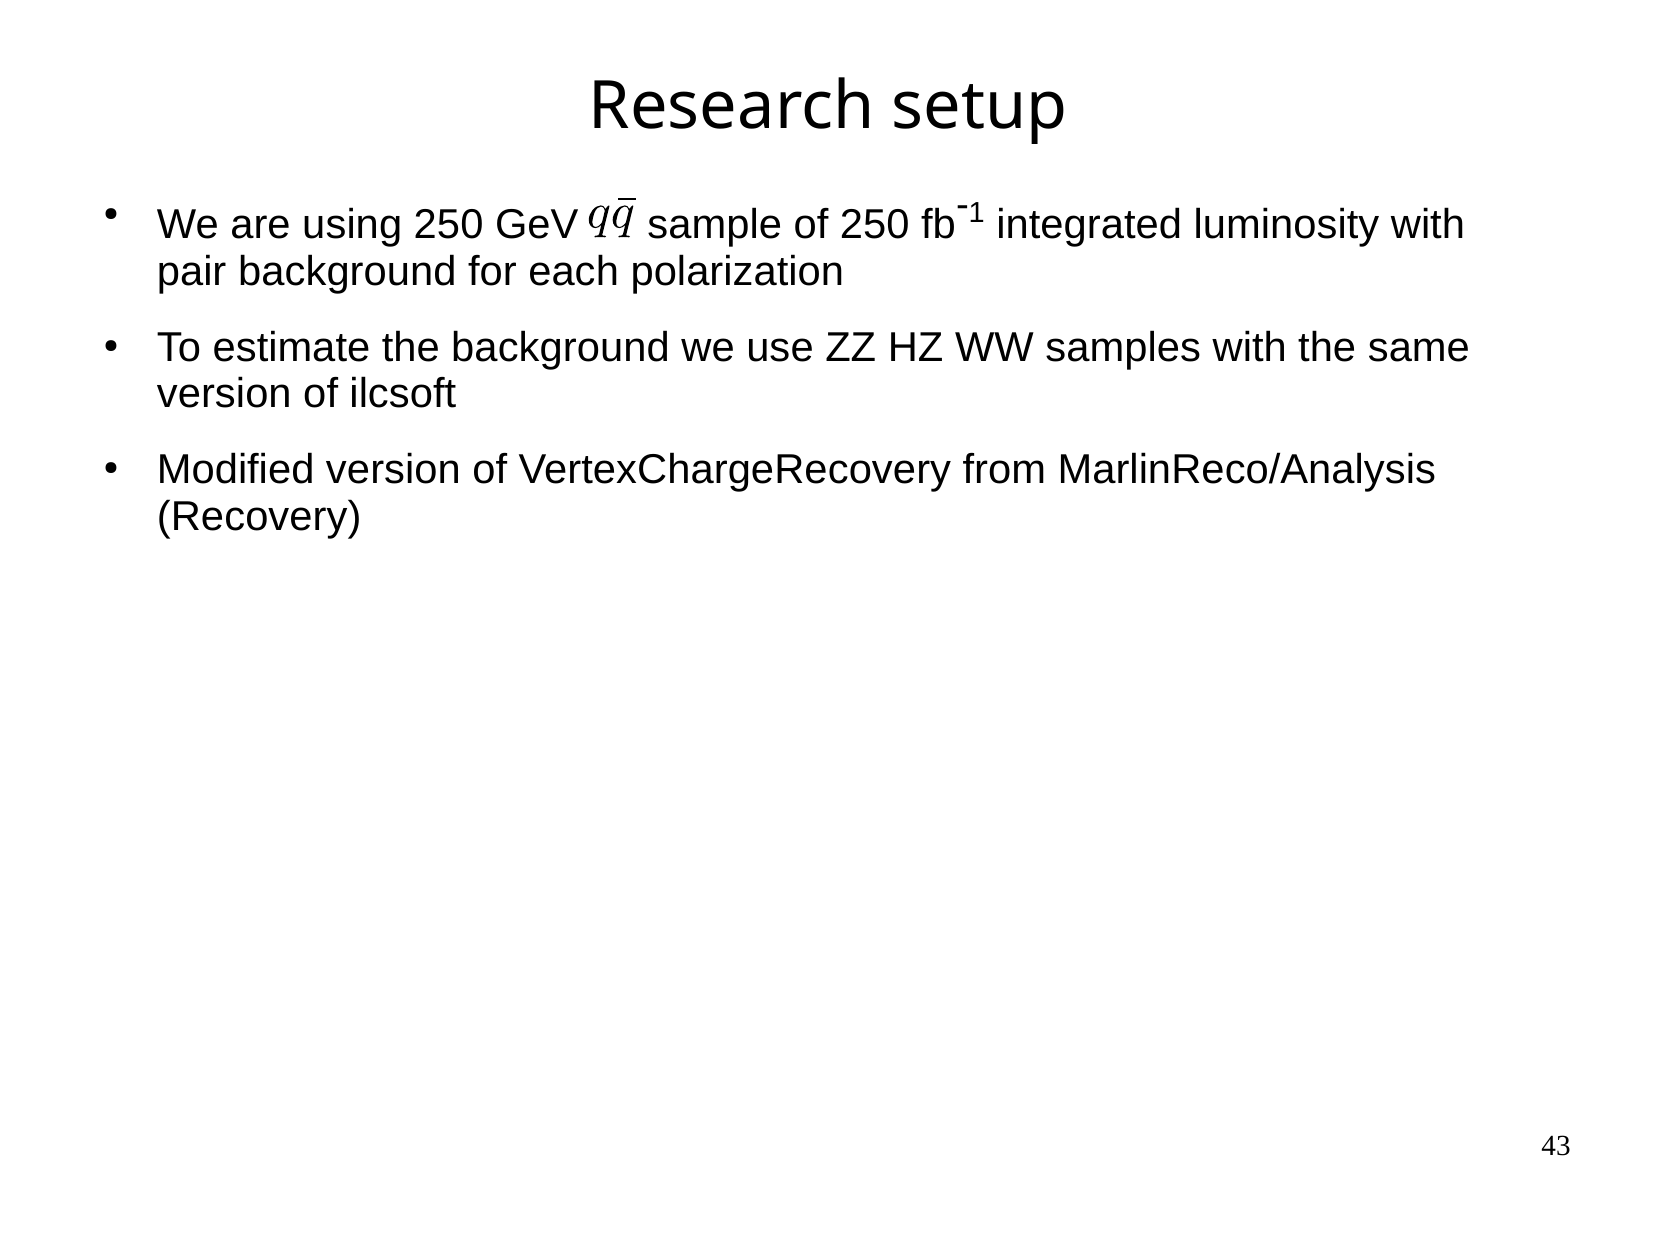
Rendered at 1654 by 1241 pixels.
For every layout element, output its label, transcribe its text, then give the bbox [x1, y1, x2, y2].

title Research setup [85, 52, 1571, 153]
list We are using 250 GeV sample of 250 fb-1 integrated luminosity with pair background for each polarization To estimate the background we use ZZ HZ WW samples with the same version of ilcsoft Modified version of VertexChargeRecovery from MarlinReco/Analysis (Recovery) [85, 182, 1531, 1171]
text_box [586, 198, 640, 238]
